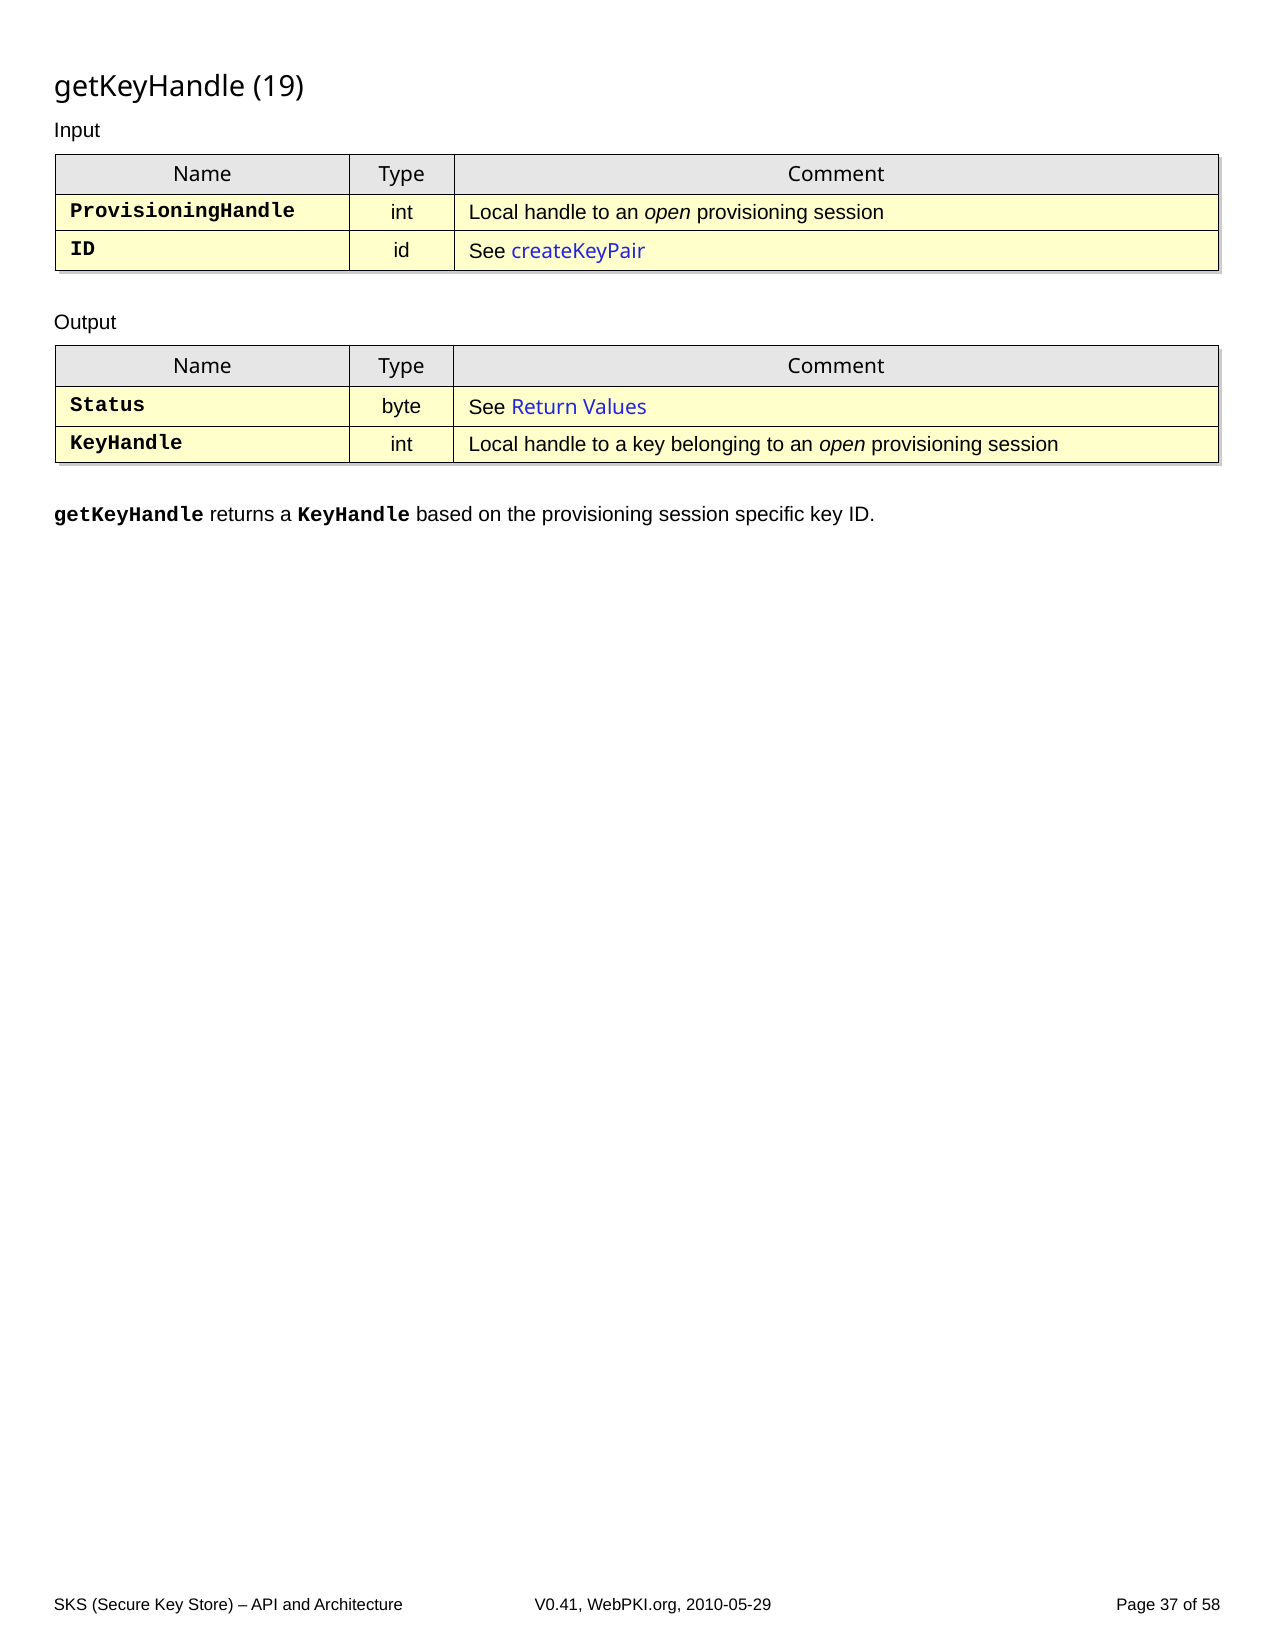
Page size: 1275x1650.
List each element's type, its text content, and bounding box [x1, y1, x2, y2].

table_cell KeyHandle [56, 427, 349, 462]
table_cell int [350, 427, 453, 462]
text Input [54, 118, 1221, 142]
subtitle getKeyHandle (19) [54, 66, 1221, 105]
text getKeyHandle returns a KeyHandle based on the provisioning session specific key ID. [54, 502, 1221, 527]
table_cell byte [350, 387, 453, 426]
table_header Comment [455, 155, 1218, 194]
table_cell Local handle to a key belonging to an open provisioning session [454, 427, 1218, 462]
table_header Name [56, 155, 349, 194]
table_header Name [56, 346, 349, 386]
table_cell ProvisioningHandle [56, 195, 349, 230]
table_cell id [350, 231, 454, 270]
table_header Type [350, 346, 453, 386]
table_cell Status [56, 387, 349, 426]
table_cell Local handle to an open provisioning session [455, 195, 1218, 230]
table_header Comment [454, 346, 1218, 386]
table_cell ID [56, 231, 349, 270]
table_cell int [350, 195, 454, 230]
table_cell See Return Values [454, 387, 1218, 426]
text Output [54, 310, 1221, 334]
table_header Type [350, 155, 454, 194]
table_cell See createKeyPair [455, 231, 1218, 270]
